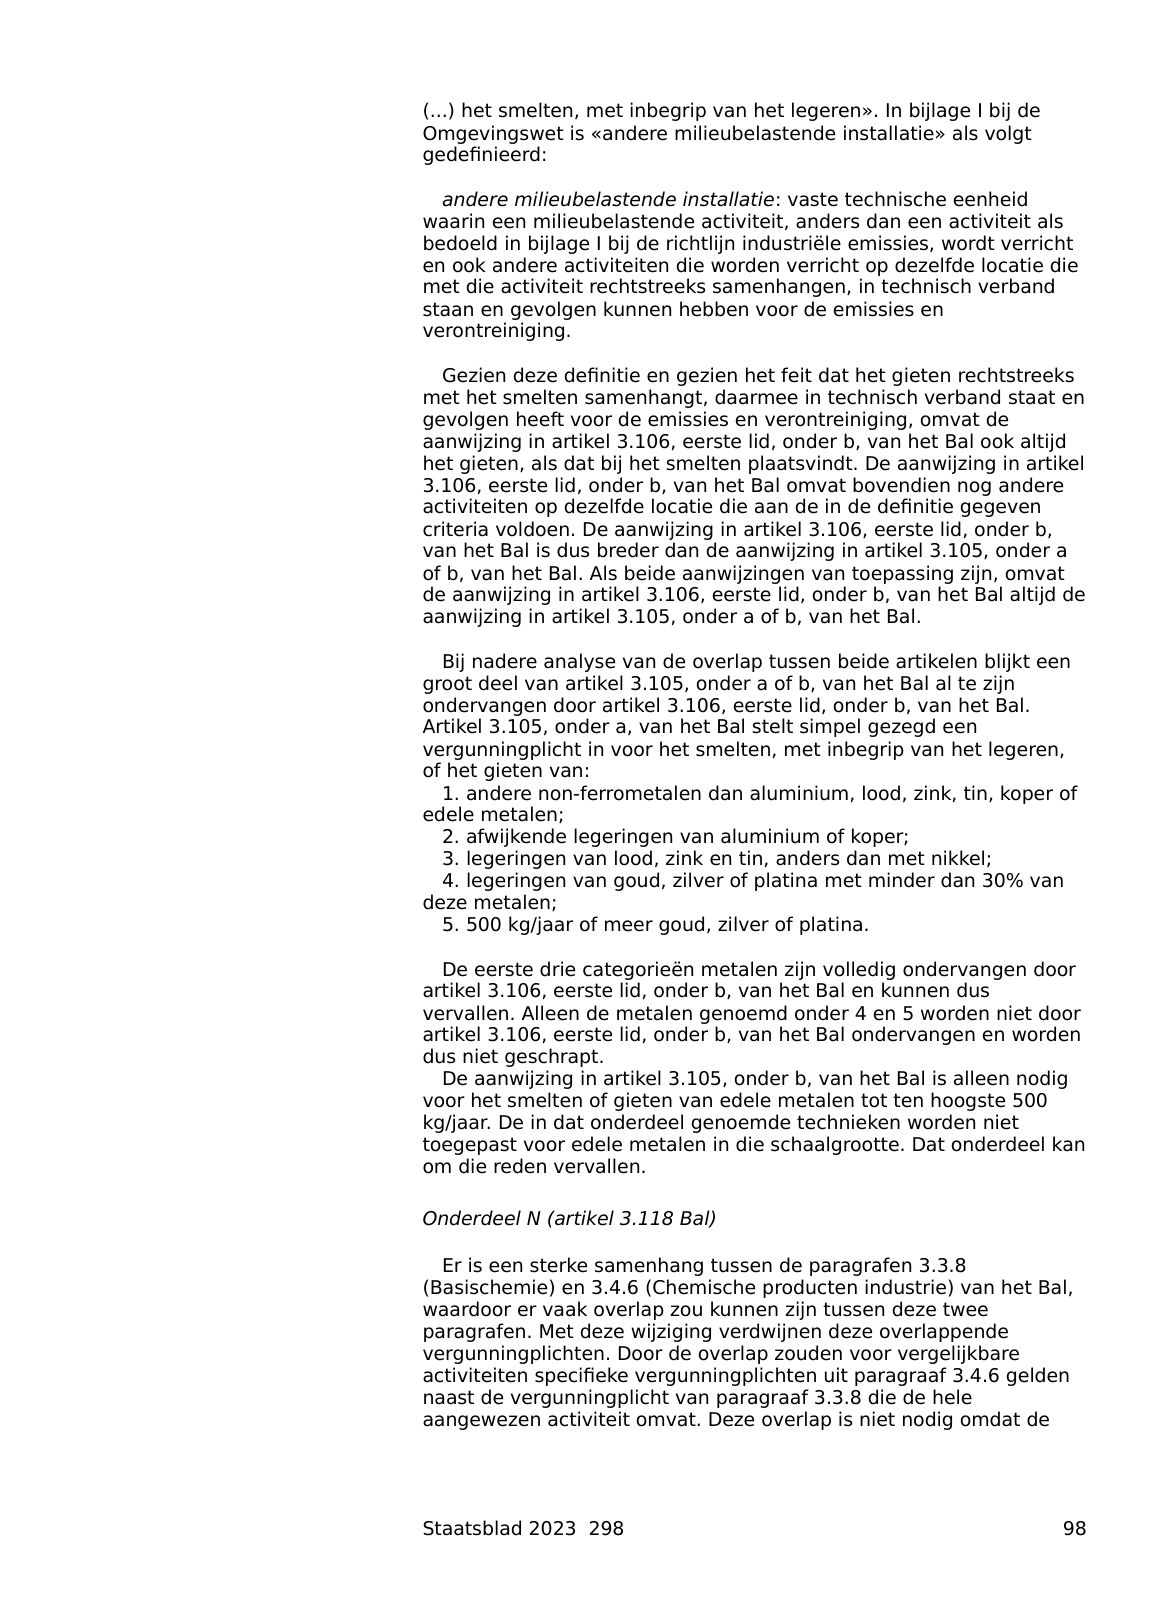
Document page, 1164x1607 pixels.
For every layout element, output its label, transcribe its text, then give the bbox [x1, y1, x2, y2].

text 1. andere non-ferrometalen dan aluminium, lood, zink, tin, koper of edele metalen; [422, 782, 1087, 826]
text Er is een sterke samenhang tussen de paragrafen 3.3.8 (Basischemie) en 3.4.6 (Chemische producten industrie) van het Bal, waardoor er vaak overlap zou kunnen zijn tussen deze twee paragrafen. Met deze wijziging verdwijnen deze overlappende vergunningplichten. Door de overlap zouden voor vergelijkbare activiteiten specifieke vergunningplichten uit paragraaf 3.4.6 gelden naast de vergunningplicht van paragraaf 3.3.8 die de hele aangewezen activiteit omvat. Deze overlap is niet nodig omdat de [422, 1255, 1087, 1431]
text andere milieubelastende installatie: vaste technische eenheid waarin een milieubelastende activiteit, anders dan een activiteit als bedoeld in bijlage I bij de richtlijn industriële emissies, wordt verricht en ook andere activiteiten die worden verricht op dezelfde locatie die met die activiteit rechtstreeks samenhangen, in technisch verband staan en gevolgen kunnen hebben voor de emissies en verontreiniging. [422, 188, 1087, 342]
text 4. legeringen van goud, zilver of platina met minder dan 30% van deze metalen; [422, 870, 1087, 914]
text De aanwijzing in artikel 3.105, onder b, van het Bal is alleen nodig voor het smelten of gieten van edele metalen tot ten hoogste 500 kg/jaar. De in dat onderdeel genoemde technieken worden niet toegepast voor edele metalen in die schaalgrootte. Dat onderdeel kan om die reden vervallen. [422, 1068, 1087, 1178]
text De eerste drie categorieën metalen zijn volledig ondervangen door artikel 3.106, eerste lid, onder b, van het Bal en kunnen dus vervallen. Alleen de metalen genoemd onder 4 en 5 worden niet door artikel 3.106, eerste lid, onder b, van het Bal ondervangen en worden dus niet geschrapt. [422, 958, 1087, 1068]
text 2. afwijkende legeringen van aluminium of koper; [422, 826, 1087, 848]
text Gezien deze definitie en gezien het feit dat het gieten rechtstreeks met het smelten samenhangt, daarmee in technisch verband staat en gevolgen heeft voor de emissies en verontreiniging, omvat de aanwijzing in artikel 3.106, eerste lid, onder b, van het Bal ook altijd het gieten, als dat bij het smelten plaatsvindt. De aanwijzing in artikel 3.106, eerste lid, onder b, van het Bal omvat bovendien nog andere activiteiten op dezelfde locatie die aan de in de definitie gegeven criteria voldoen. De aanwijzing in artikel 3.106, eerste lid, onder b, van het Bal is dus breder dan de aanwijzing in artikel 3.105, onder a of b, van het Bal. Als beide aanwijzingen van toepassing zijn, omvat de aanwijzing in artikel 3.106, eerste lid, onder b, van het Bal altijd de aanwijzing in artikel 3.105, onder a of b, van het Bal. [422, 364, 1087, 628]
text (...) het smelten, met inbegrip van het legeren». In bijlage I bij de Omgevingswet is «andere milieubelastende installatie» als volgt gedefinieerd: [422, 100, 1087, 166]
subtitle Onderdeel N (artikel 3.118 Bal) [422, 1208, 1087, 1230]
text Bij nadere analyse van de overlap tussen beide artikelen blijkt een groot deel van artikel 3.105, onder a of b, van het Bal al te zijn ondervangen door artikel 3.106, eerste lid, onder b, van het Bal. Artikel 3.105, onder a, van het Bal stelt simpel gezegd een vergunningplicht in voor het smelten, met inbegrip van het legeren, of het gieten van: [422, 651, 1087, 782]
text 3. legeringen van lood, zink en tin, anders dan met nikkel; [422, 848, 1087, 870]
text 5. 500 kg/jaar of meer goud, zilver of platina. [422, 914, 1087, 936]
